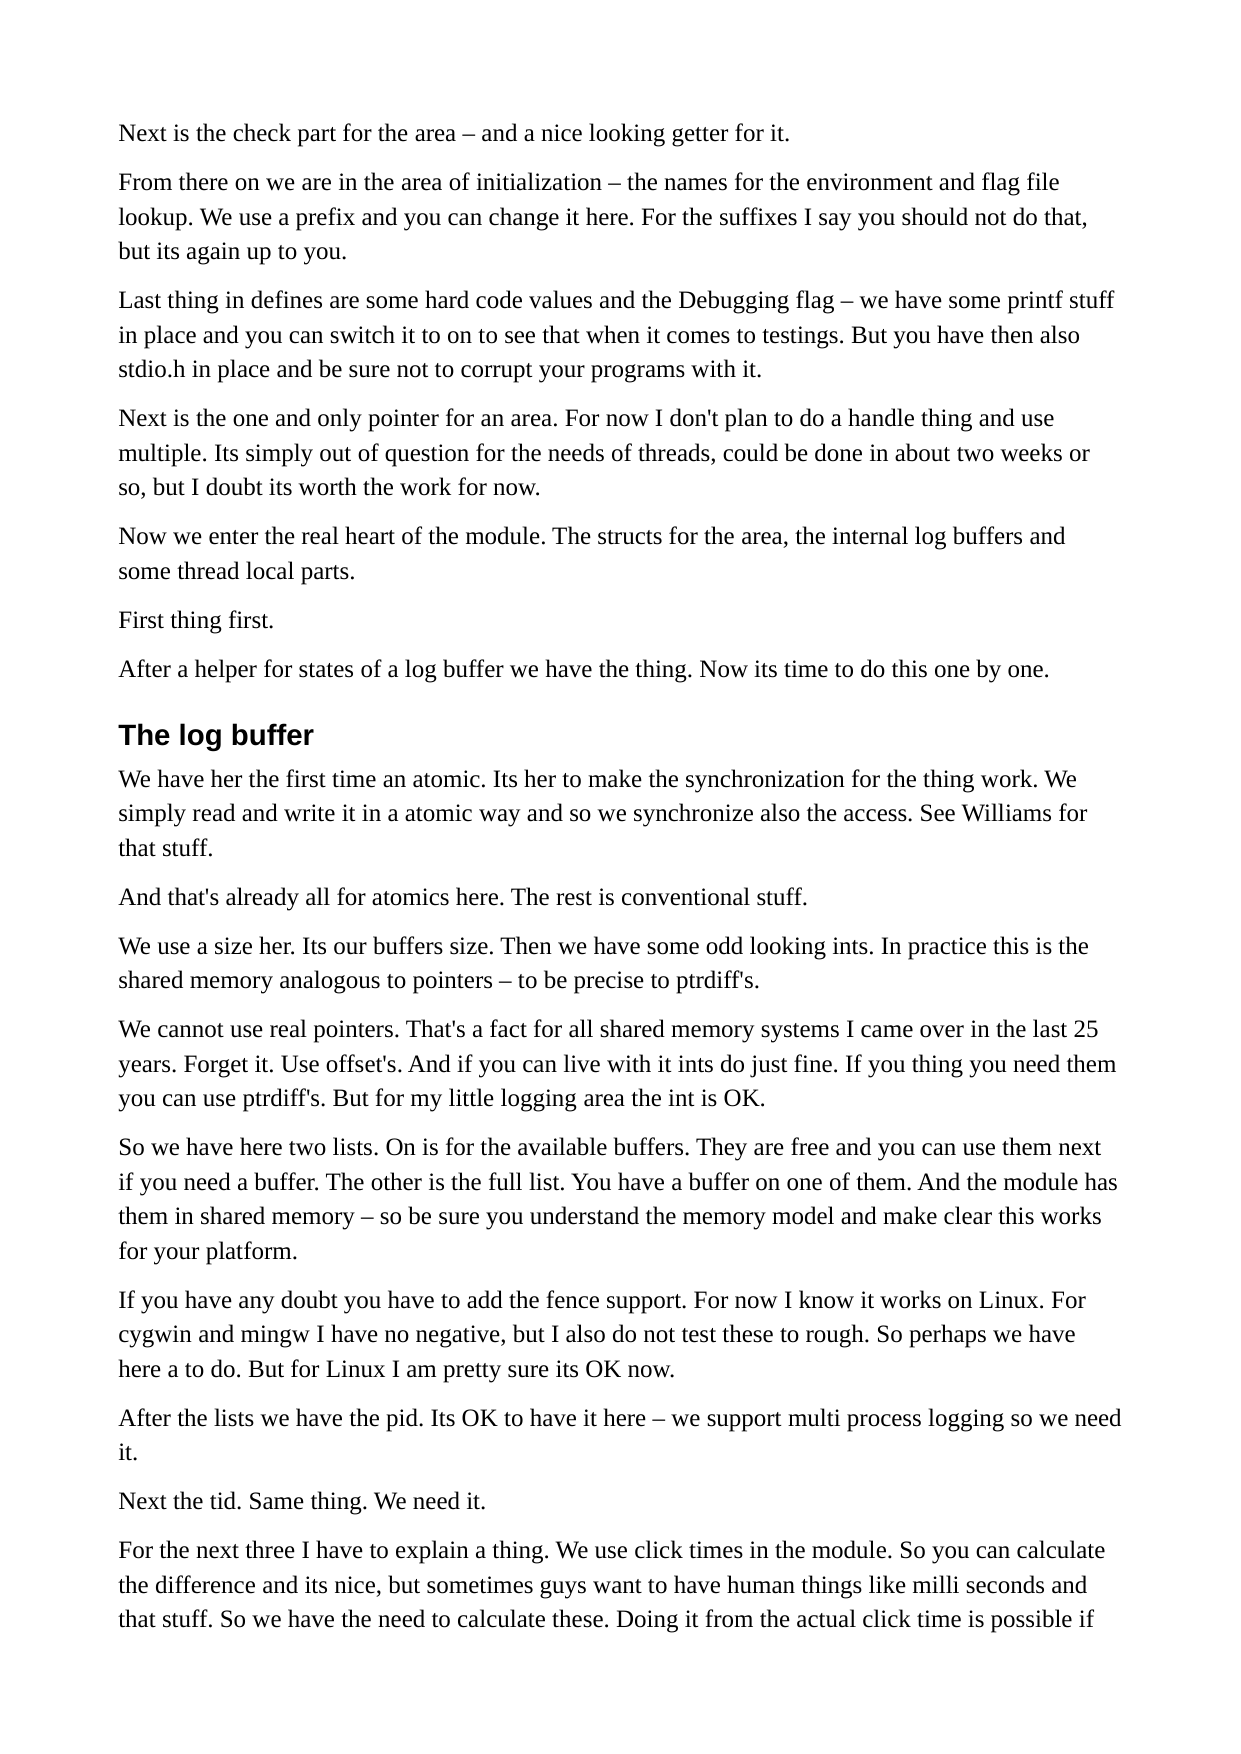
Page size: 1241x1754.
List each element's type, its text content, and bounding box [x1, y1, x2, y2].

text We cannot use real pointers. That's a fact for all shared memory systems I came over in the last 25 years. Forget it. Use offset's. And if you can live with it ints do just fine. If you thing you need them you can use ptrdiff's. But for my little logging area the int is OK. [118, 1014, 1122, 1112]
text Next the tid. Same thing. We need it. [118, 1486, 1122, 1515]
text From there on we are in the area of initialization – the names for the environment and flag file lookup. We use a prefix and you can change it here. For the suffixes I say you should not do that, but its again up to you. [118, 167, 1122, 265]
text And that's already all for atomics here. The rest is conventional stuff. [118, 882, 1122, 911]
text We have her the first time an atomic. Its her to make the synchronization for the thing work. We simply read and write it in a atomic way and so we synchronize also the access. See Williams for that stuff. [118, 764, 1122, 861]
text Next is the check part for the area – and a nice looking getter for it. [118, 118, 1122, 147]
text Next is the one and only pointer for an area. For now I don't plan to do a handle thing and use multiple. Its simply out of question for the needs of threads, could be done in about two weeks or so, but I doubt its worth the work for now. [118, 403, 1122, 501]
text So we have here two lists. On is for the available buffers. They are free and you can use them next if you need a buffer. The other is the full list. You have a buffer on one of them. And the module has them in shared memory – so be sure you understand the memory model and make clear this works for your platform. [118, 1132, 1122, 1264]
text First thing first. [118, 605, 1122, 633]
text For the next three I have to explain a thing. We use click times in the module. So you can calculate the difference and its nice, but sometimes guys want to have human things like milli seconds and that stuff. So we have the need to calculate these. Doing it from the actual click time is possible if [118, 1536, 1122, 1633]
text After the lists we have the pid. Its OK to have it here – we support multi process logging so we need it. [118, 1403, 1122, 1466]
text Last thing in defines are some hard code values and the Debugging flag – we have some printf stuff in place and you can switch it to on to see that when it comes to testings. But you have then also stdio.h in place and be sure not to corrupt your programs with it. [118, 285, 1122, 383]
text If you have any doubt you have to add the fence support. For now I know it works on Linux. For cygwin and mingw I have no negative, but I also do not test these to rough. So perhaps we have here a to do. But for Linux I am pretty sure its OK now. [118, 1285, 1122, 1383]
text Now we enter the real heart of the module. The structs for the area, the internal log buffers and some thread local parts. [118, 521, 1122, 584]
subtitle The log buffer [118, 717, 1122, 751]
text After a helper for states of a log buffer we have the thing. Now its time to do this one by one. [118, 654, 1122, 683]
text We use a size her. Its our buffers size. Then we have some odd looking ints. In practice this is the shared memory analogous to pointers – to be precise to ptrdiff's. [118, 931, 1122, 994]
